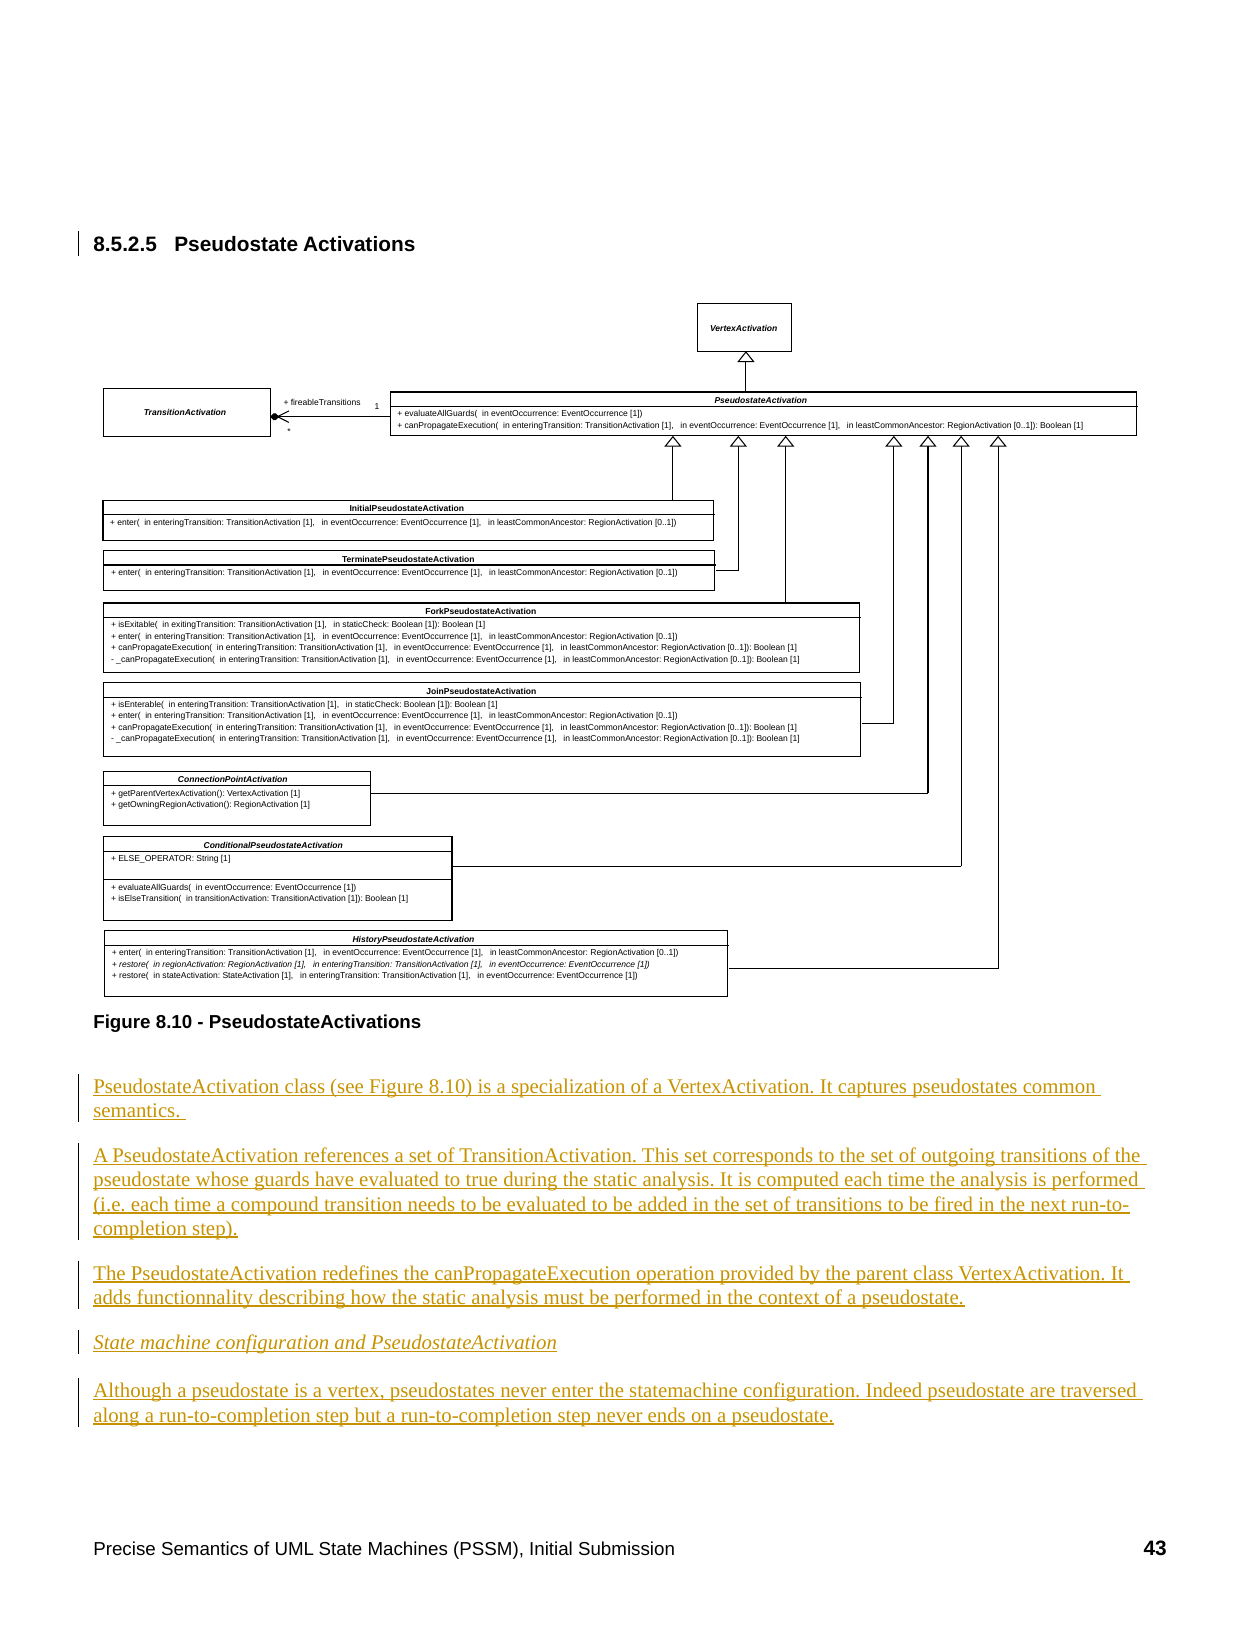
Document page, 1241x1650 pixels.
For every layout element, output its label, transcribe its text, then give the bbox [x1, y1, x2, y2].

text Although a pseudostate is a vertex, pseudostates never enter the statemachine configuration. Indeed pseudostate are traversed along a run-to-completion step but a run-to-completion step never ends on a pseudostate. [93, 1378, 1164, 1427]
text Figure 8.10 - PseudostateActivations [93, 293, 1147, 1032]
text The PseudostateActivation redefines the canPropagateExecution operation provided by the parent class VertexActivation. It adds functionnality describing how the static analysis must be performed in the context of a pseudostate. [93, 1261, 1164, 1309]
subtitle Pseudostate Activations [93, 231, 1164, 256]
subtitle State machine configuration and PseudostateActivation [93, 1330, 1164, 1354]
text A PseudostateActivation references a set of TransitionActivation. This set corresponds to the set of outgoing transitions of the pseudostate whose guards have evaluated to true during the static analysis. It is computed each time the analysis is performed (i.e. each time a compound transition needs to be evaluated to be added in the set of transitions to be fired in the next run-to-completion step). [93, 1143, 1164, 1239]
text PseudostateActivation class (see Figure 8.10) is a specialization of a VertexActivation. It captures pseudostates common semantics. [93, 1074, 1164, 1122]
